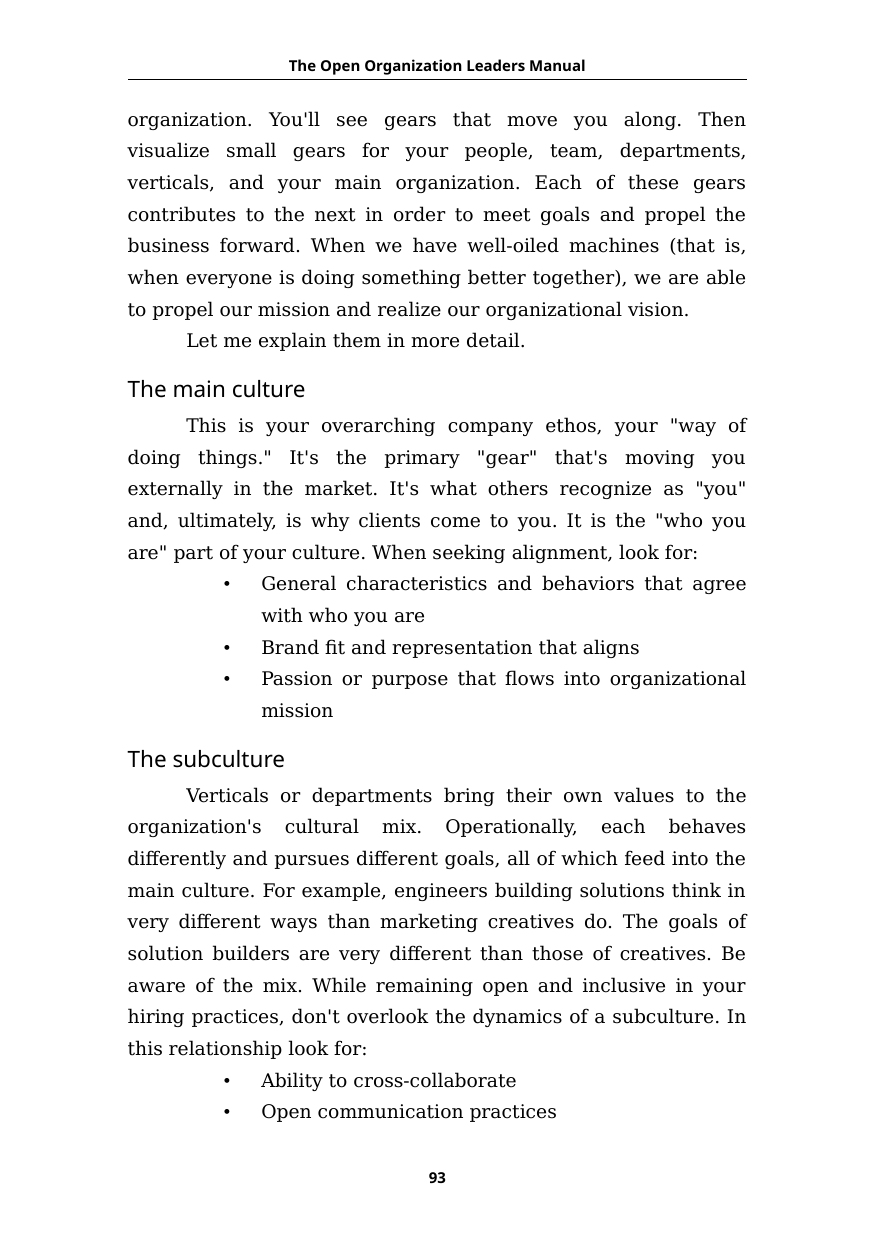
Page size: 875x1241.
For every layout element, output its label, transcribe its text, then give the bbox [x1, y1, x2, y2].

list Brand fit and representation that aligns [223, 637, 747, 658]
list Passion or purpose that flows into organizational mission [223, 668, 747, 722]
subtitle The subculture [127, 747, 747, 773]
list Open communication practices [223, 1101, 747, 1123]
text This is your overarching company ethos, your "way of doing things." It's the primary "gear" that's moving you externally in the market. It's what others recognize as "you" and, ultimately, is why clients come to you. It is the "who you are" part of your culture. When seeking alignment, look for: [127, 415, 747, 563]
text organization. You'll see gears that move you along. Then visualize small gears for your people, team, departments, verticals, and your main organization. Each of these gears contributes to the next in order to meet goals and propel the business forward. When we have well-oiled machines (that is, when everyone is doing something better together), we are able to propel our mission and realize our organizational vision. [127, 109, 747, 321]
list General characteristics and behaviors that agree with who you are [223, 573, 747, 627]
text Let me explain them in more detail. [127, 330, 747, 352]
list Ability to cross-collaborate [223, 1069, 747, 1091]
subtitle The main culture [127, 377, 747, 403]
text Verticals or departments bring their own values to the organization's cultural mix. Operationally, each behaves differently and pursues different goals, all of which feed into the main culture. For example, engineers building solutions think in very different ways than marketing creatives do. The goals of solution builders are very different than those of creatives. Be aware of the mix. While remaining open and inclusive in your hiring practices, don't overlook the dynamics of a subculture. In this relationship look for: [127, 784, 747, 1060]
